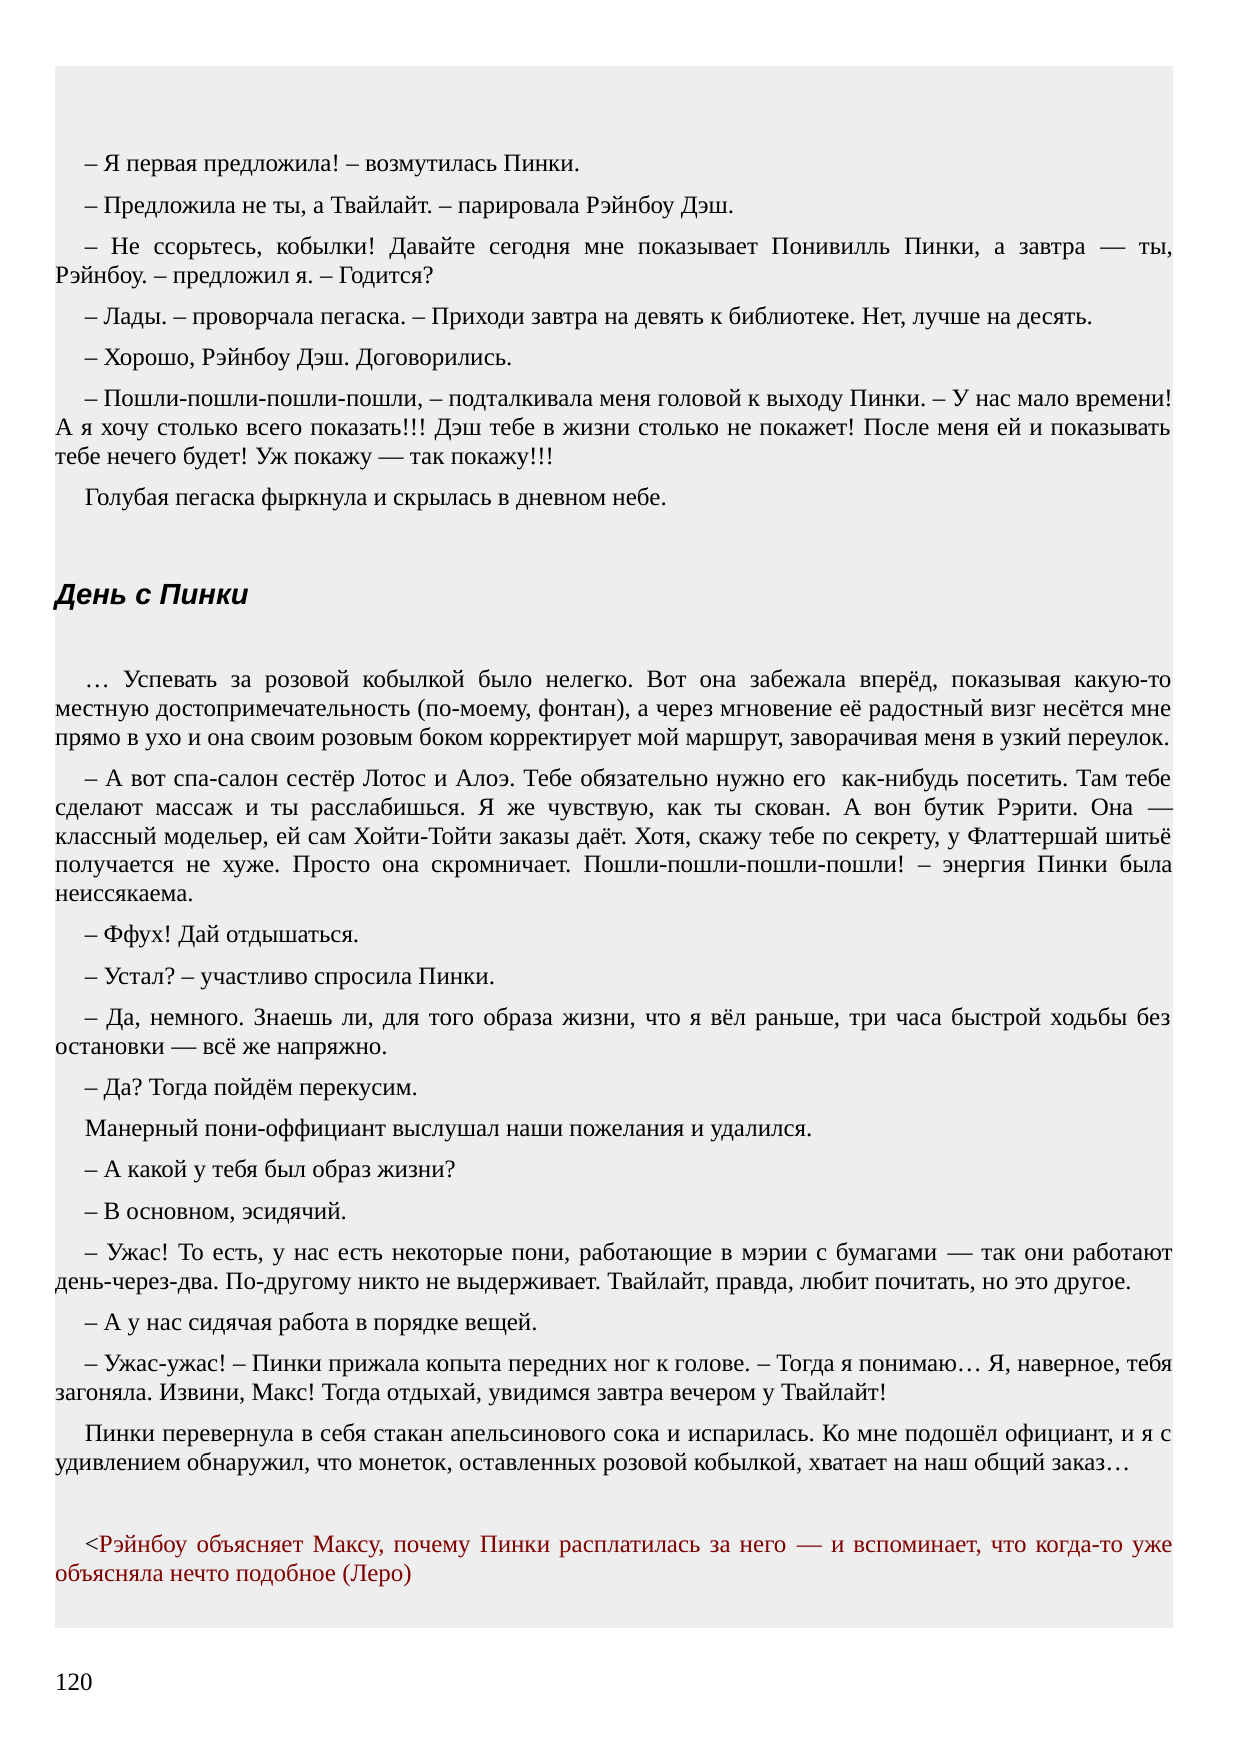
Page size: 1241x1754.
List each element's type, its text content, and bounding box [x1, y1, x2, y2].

text – Пошли-пошли-пошли-пошли, – подталкивала меня головой к выходу Пинки. – У нас мало времени! А я хочу столько всего показать!!! Дэш тебе в жизни столько не покажет! После меня ей и показывать тебе нечего будет! Уж покажу — так покажу!!! [55, 383, 1173, 470]
text – Да, немного. Знаешь ли, для того образа жизни, что я вёл раньше, три часа быстрой ходьбы без остановки — всё же напряжно. [55, 1002, 1173, 1059]
text – Ужас! То есть, у нас есть некоторые пони, работающие в мэрии с бумагами — так они работают день-через-два. По-другому никто не выдерживает. Твайлайт, правда, любит почитать, но это другое. [55, 1237, 1173, 1294]
text – Не ссорьтесь, кобылки! Давайте сегодня мне показывает Понивилль Пинки, а завтра — ты, Рэйнбоу. – предложил я. – Годится? [55, 231, 1173, 288]
text – Предложила не ты, а Твайлайт. – парировала Рэйнбоу Дэш. [55, 190, 1173, 218]
text – Я первая предложила! – возмутилась Пинки. [55, 148, 1173, 177]
text – Да? Тогда пойдём перекусим. [55, 1072, 1173, 1101]
text – Ужас-ужас! – Пинки прижала копыта передних ног к голове. – Тогда я понимаю… Я, наверное, тебя загоняла. Извини, Макс! Тогда отдыхай, увидимся завтра вечером у Твайлайт! [55, 1348, 1173, 1406]
subtitle День с Пинки [55, 577, 1173, 611]
text – А у нас сидячая работа в порядке вещей. [55, 1307, 1173, 1336]
text – В основном, эсидячий. [55, 1196, 1173, 1224]
text Пинки перевернула в себя стакан апельсинового сока и испарилась. Ко мне подошёл официант, и я с удивлением обнаружил, что монеток, оставленных розовой кобылкой, хватает на наш общий заказ… [55, 1418, 1173, 1476]
text Голубая пегаска фыркнула и скрылась в дневном небе. [55, 482, 1173, 511]
text – Лады. – проворчала пегаска. – Приходи завтра на девять к библиотеке. Нет, лучше на десять. [55, 301, 1173, 330]
text – Устал? – участливо спросила Пинки. [55, 961, 1173, 989]
text – Хорошо, Рэйнбоу Дэш. Договорились. [55, 342, 1173, 371]
text – А вот спа-салон сестёр Лотос и Алоэ. Тебе обязательно нужно его как-нибудь посетить. Там тебе сделают массаж и ты расслабишься. Я же чувствую, как ты скован. А вон бутик Рэрити. Она — классный модельер, ей сам Хойти-Тойти заказы даёт. Хотя, скажу тебе по секрету, у Флаттершай шитьё получается не хуже. Просто она скромничает. Пошли-пошли-пошли-пошли! – энергия Пинки была неиссякаема. [55, 763, 1173, 907]
text <Рэйнбоу объясняет Максу, почему Пинки расплатилась за него — и вспоминает, что когда-то уже объясняла нечто подобное (Леро) [55, 1529, 1173, 1587]
text – А какой у тебя был образ жизни? [55, 1154, 1173, 1183]
text – Ффух! Дай отдышаться. [55, 919, 1173, 948]
text … Успевать за розовой кобылкой было нелегко. Вот она забежала вперёд, показывая какую-то местную достопримечательность (по-моему, фонтан), а через мгновение её радостный визг несётся мне прямо в ухо и она своим розовым боком корректирует мой маршрут, заворачивая меня в узкий переулок. [55, 664, 1173, 751]
text Манерный пони-оффициант выслушал наши пожелания и удалился. [55, 1113, 1173, 1142]
